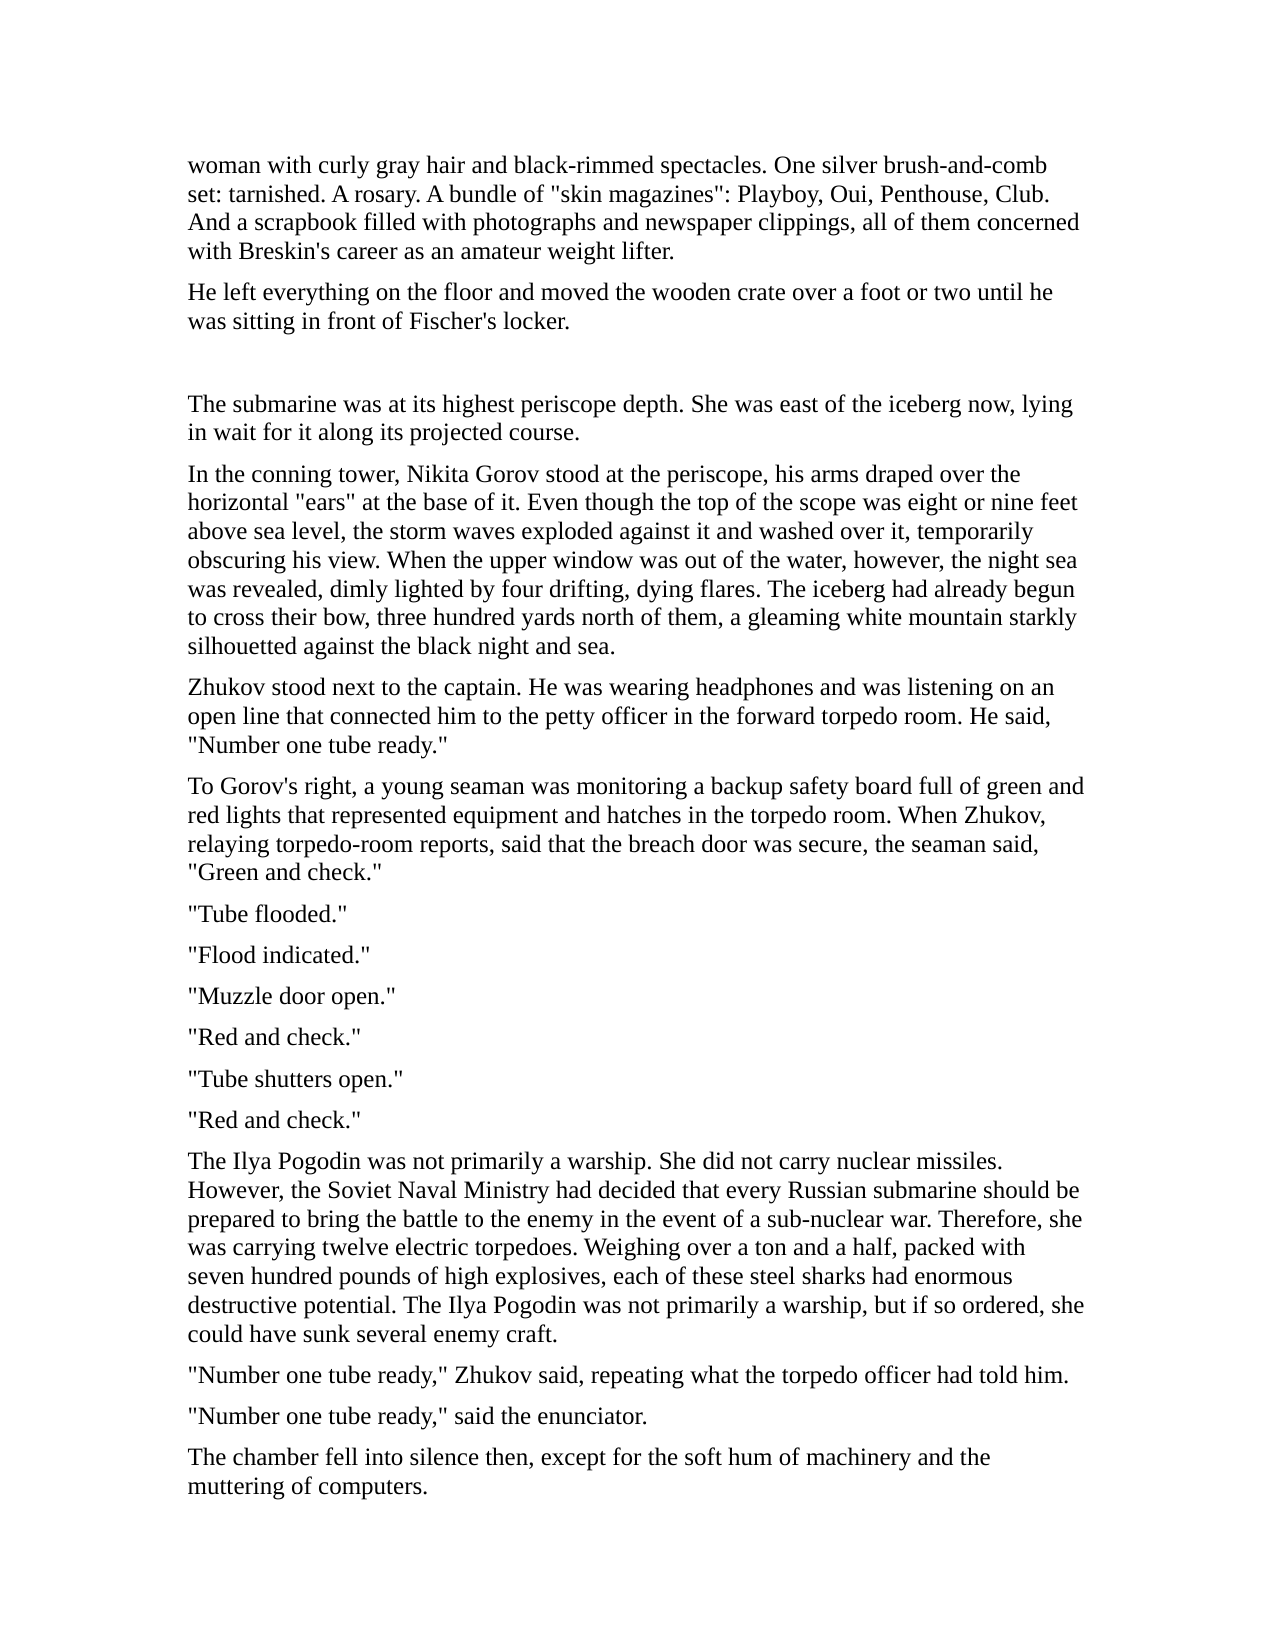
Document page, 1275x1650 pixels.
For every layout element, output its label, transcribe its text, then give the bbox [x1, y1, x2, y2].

text "Tube flooded." [187, 899, 1087, 927]
text "Flood indicated." [187, 940, 1087, 969]
text "Number one tube ready," said the enunciator. [187, 1401, 1087, 1430]
text The submarine was at its highest periscope depth. She was east of the iceberg now, lying in wait for it along its projected course. [187, 389, 1087, 446]
text The chamber fell into silence then, except for the soft hum of machinery and the muttering of computers. [187, 1442, 1087, 1500]
text "Tube shutters open." [187, 1064, 1087, 1092]
text The Ilya Pogodin was not primarily a warship. She did not carry nuclear missiles. However, the Soviet Naval Ministry had decided that every Russian submarine should be prepared to bring the battle to the enemy in the event of a sub-nuclear war. Therefore, she was carrying twelve electric torpedoes. Weighing over a ton and a half, packed with seven hundred pounds of high explosives, each of these steel sharks had enormous destructive potential. The Ilya Pogodin was not primarily a warship, but if so ordered, she could have sunk several enemy craft. [187, 1146, 1087, 1347]
text To Gorov's right, a young seaman was monitoring a backup safety board full of green and red lights that represented equipment and hatches in the torpedo room. When Zhukov, relaying torpedo-room reports, said that the breach door was secure, the seaman said, "Green and check." [187, 771, 1087, 886]
text "Red and check." [187, 1105, 1087, 1134]
text "Muzzle door open." [187, 981, 1087, 1010]
text "Red and check." [187, 1022, 1087, 1051]
text woman with curly gray hair and black-rimmed spectacles. One silver brush-and-comb set: tarnished. A rosary. A bundle of "skin magazines": Playboy, Oui, Penthouse, Club. And a scrapbook filled with photographs and newspaper clippings, all of them concerned with Breskin's career as an amateur weight lifter. [187, 150, 1087, 265]
text Zhukov stood next to the captain. He was wearing headphones and was listening on an open line that connected him to the petty officer in the forward torpedo room. He said, "Number one tube ready." [187, 672, 1087, 759]
text "Number one tube ready," Zhukov said, repeating what the torpedo officer had told him. [187, 1360, 1087, 1389]
text He left everything on the floor and moved the wooden crate over a foot or two until he was sitting in front of Fischer's locker. [187, 277, 1087, 335]
text In the conning tower, Nikita Gorov stood at the periscope, his arms draped over the horizontal "ears" at the base of it. Even though the top of the scope was eight or nine feet above sea level, the storm waves exploded against it and washed over it, temporarily obscuring his view. When the upper window was out of the water, however, the night sea was revealed, dimly lighted by four drifting, dying flares. The iceberg had already begun to cross their bow, three hundred yards north of them, a gleaming white mountain starkly silhouetted against the black night and sea. [187, 459, 1087, 660]
